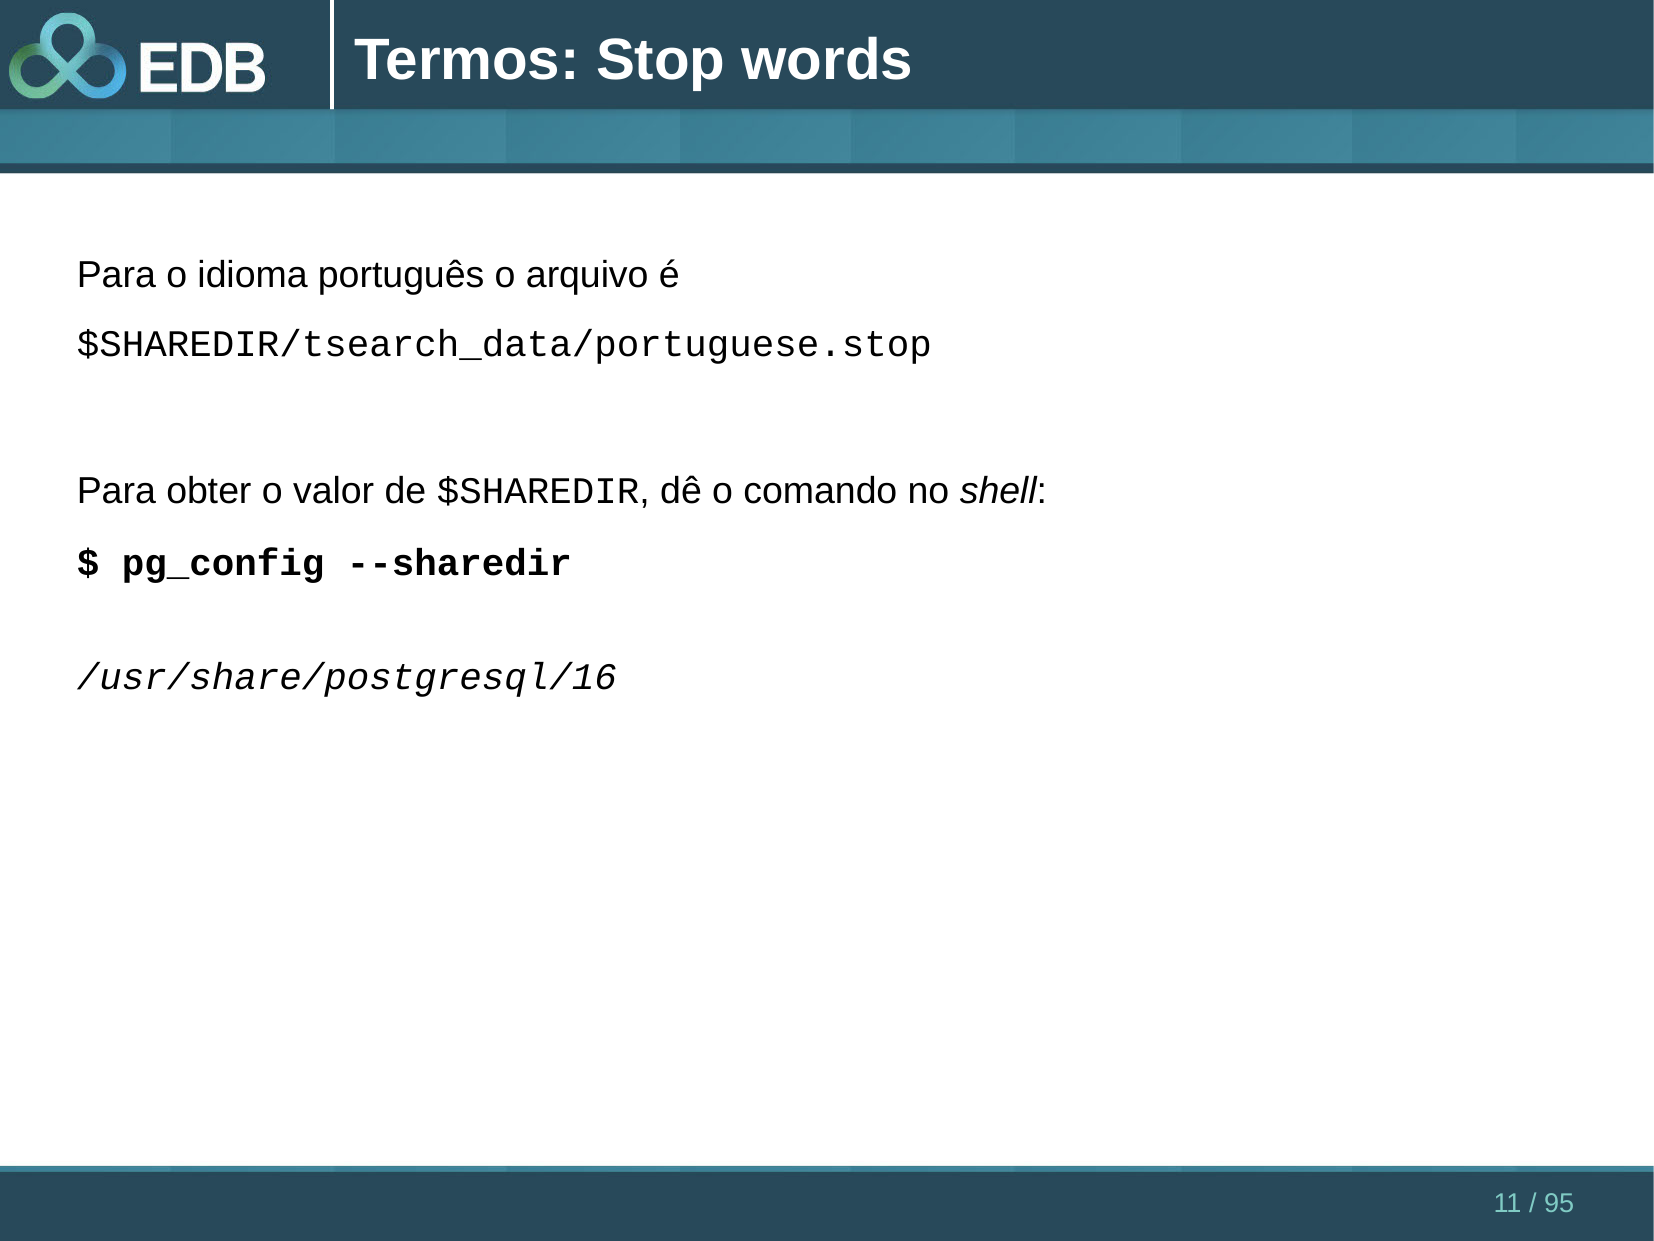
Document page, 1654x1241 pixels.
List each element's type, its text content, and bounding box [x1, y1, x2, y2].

picture [0, 0, 1654, 1241]
title Termos: Stop words [354, 26, 1595, 92]
list Para o idioma português o arquivo é $SHAREDIR/tsearch_data/portuguese.stop Para obter o valor de $SHAREDIR, dê o comando no shell: $ pg_config --sharedir /usr/share/postgresql/16 [76, 253, 1565, 701]
